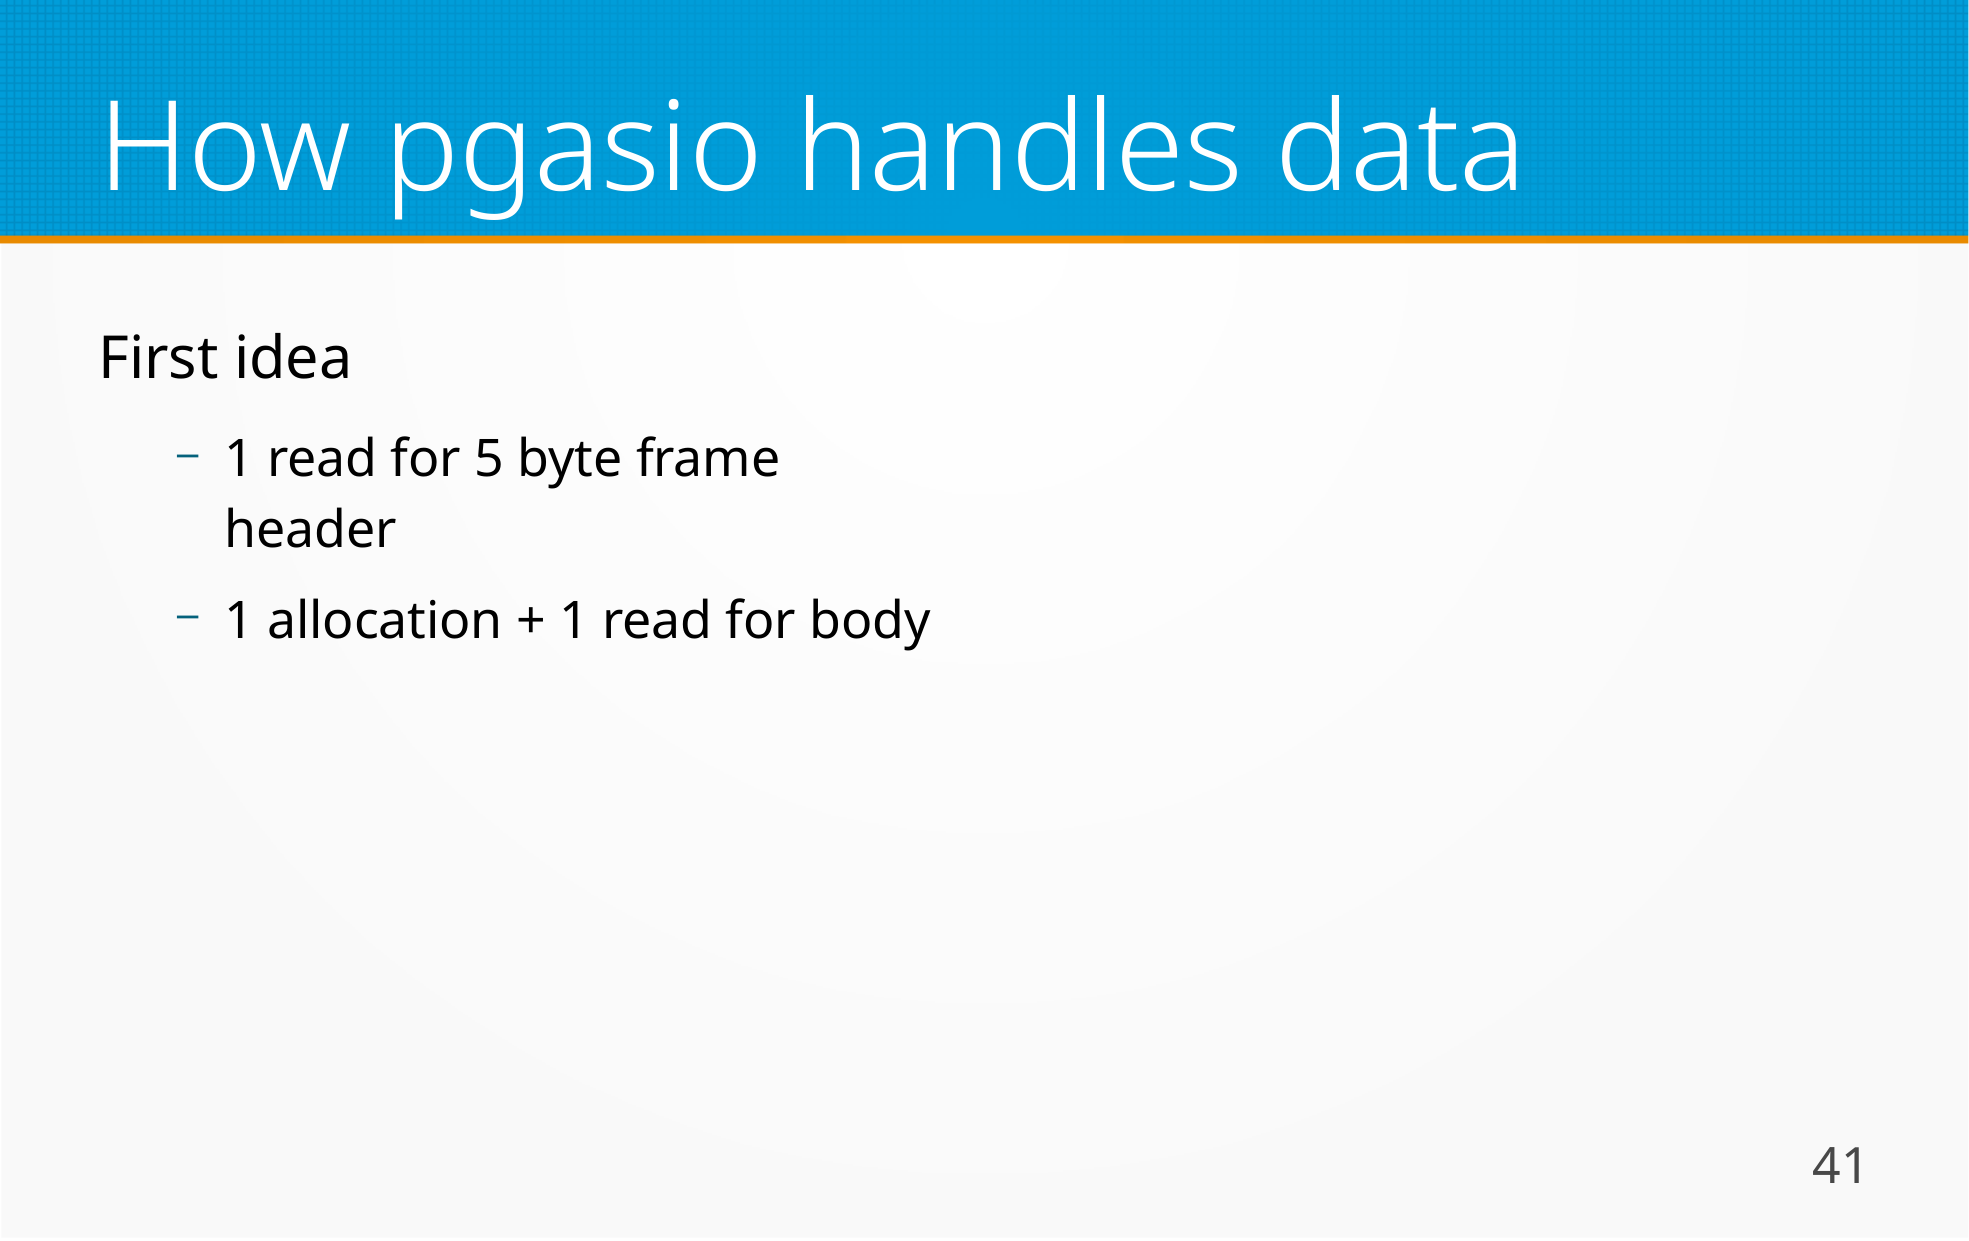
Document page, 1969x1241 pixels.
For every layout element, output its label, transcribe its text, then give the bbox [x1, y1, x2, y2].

list First idea 1 read for 5 byte frame header 1 allocation + 1 read for body [98, 315, 958, 680]
picture [0, 236, 1969, 1241]
title How pgasio handles data [98, 19, 1870, 227]
